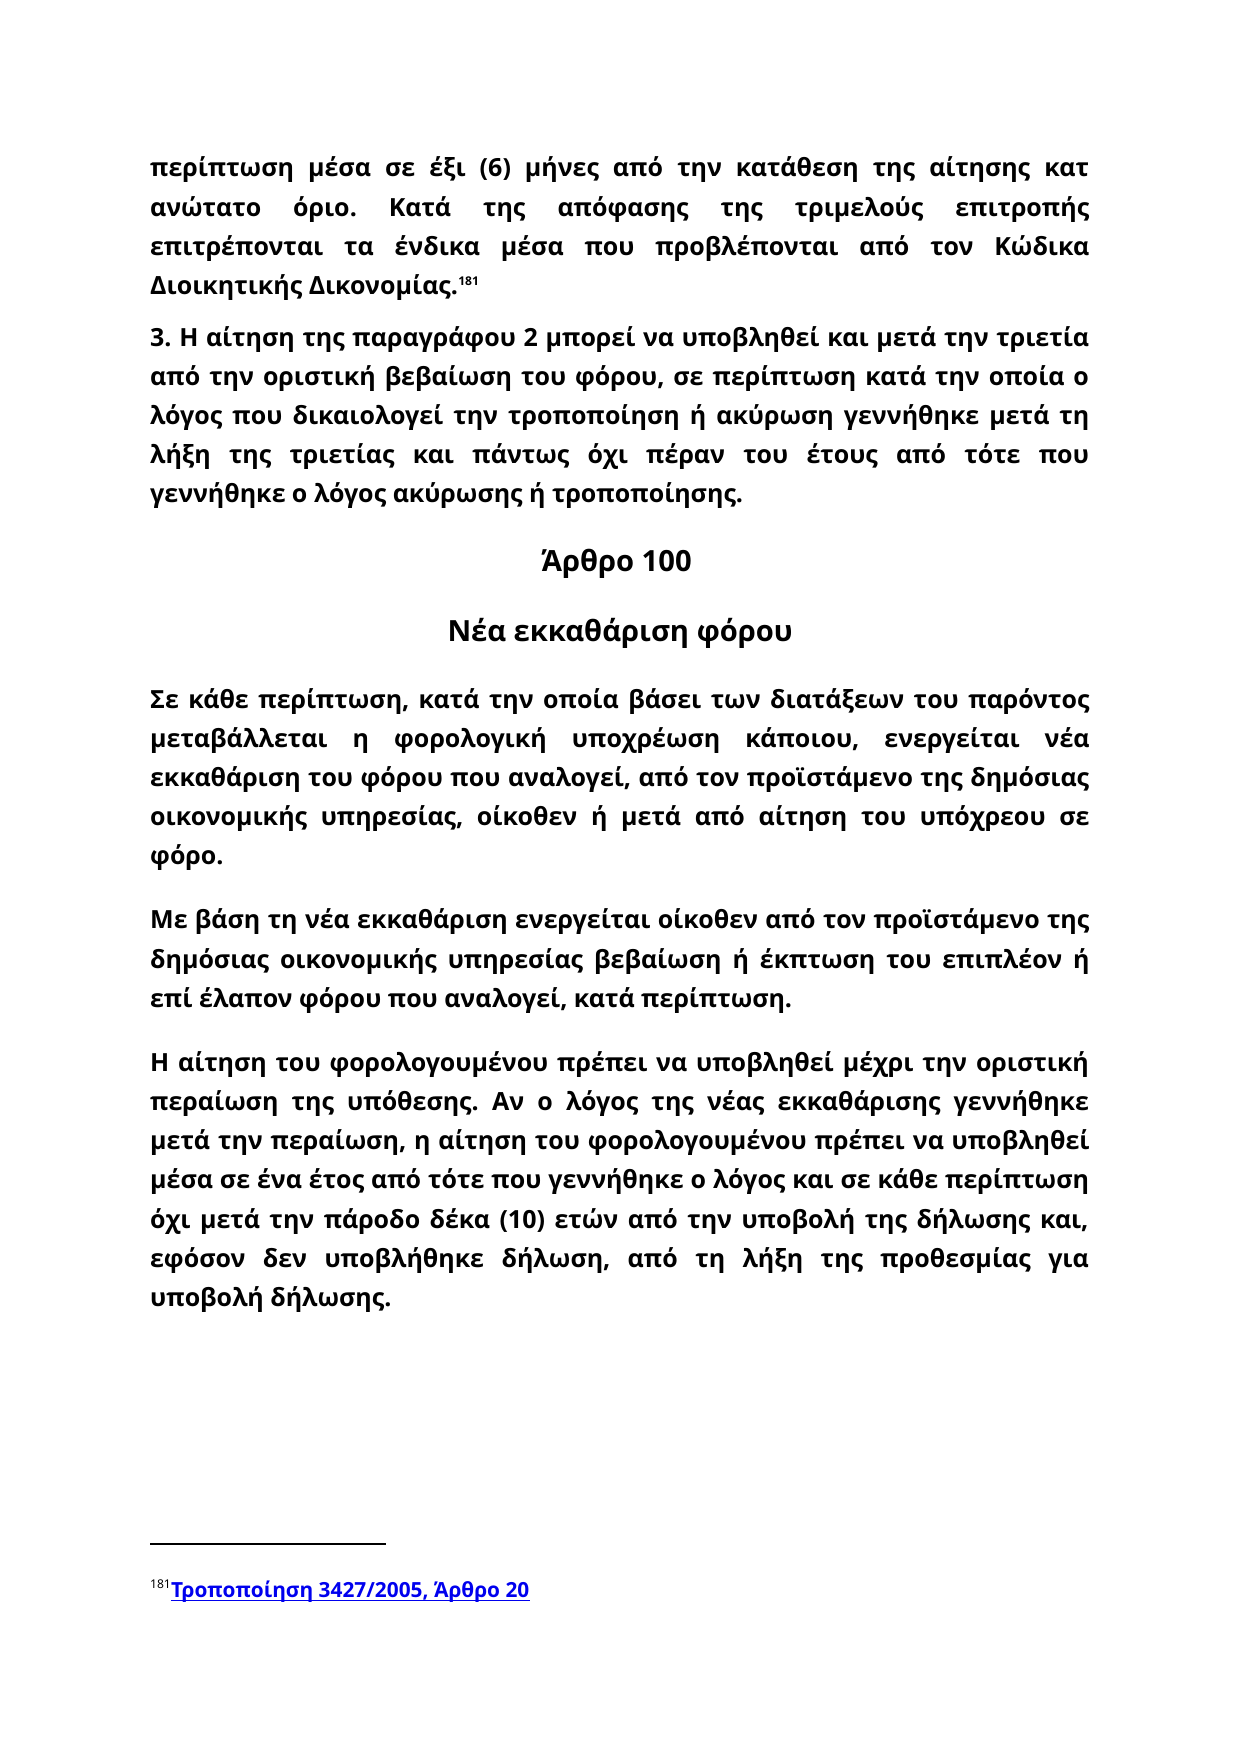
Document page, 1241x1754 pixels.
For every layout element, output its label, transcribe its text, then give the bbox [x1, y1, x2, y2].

text 3. Η αίτηση της παραγράφου 2 μπορεί να υποβληθεί και μετά την τριετία από την οριστική βεβαίωση του φόρου, σε περίπτωση κατά την οποία ο λόγος που δικαιολογεί την τροποποίηση ή ακύρωση γεννήθηκε μετά τη λήξη της τριετίας και πάντως όχι πέραν του έτους από τότε που γεννήθηκε ο λόγος ακύρωσης ή τροποποίησης. [150, 319, 1090, 510]
text περίπτωση μέσα σε έξι (6) μήνες από την κατάθεση της αίτησης κατ ανώτατο όριο. Κατά της απόφασης της τριμελούς επιτροπής επιτρέπονται τα ένδικα μέσα που προβλέπονται από τον Κώδικα Διοικητικής Δικονομίας. [150, 150, 1090, 302]
text Με βάση τη νέα εκκαθάριση ενεργείται οίκοθεν από τον προϊστάμενο της δημόσιας οικονομικής υπηρεσίας βεβαίωση ή έκπτωση του επιπλέον ή επί έλαπον φόρου που αναλογεί, κατά περίπτωση. [150, 902, 1090, 1014]
text Σε κάθε περίπτωση, κατά την οποία βάσει των διατάξεων του παρόντος μεταβάλλεται η φορολογική υποχρέωση κάποιου, ενεργείται νέα εκκαθάριση του φόρου που αναλογεί, από τον προϊστάμενο της δημόσιας οικονομικής υπηρεσίας, οίκοθεν ή μετά από αίτηση του υπόχρεου σε φόρο. [150, 681, 1090, 872]
subtitle Νέα εκκαθάριση φόρου [150, 611, 1090, 650]
text Η αίτηση του φορολογουμένου πρέπει να υποβληθεί μέχρι την οριστική περαίωση της υπόθεσης. Αν ο λόγος της νέας εκκαθάρισης γεννήθηκε μετά την περαίωση, η αίτηση του φορολογουμένου πρέπει να υποβληθεί μέσα σε ένα έτος από τότε που γεννήθηκε ο λόγος και σε κάθε περίπτωση όχι μετά την πάροδο δέκα (10) ετών από την υποβολή της δήλωσης και, εφόσον δεν υποβλήθηκε δήλωση, από τη λήξη της προθεσμίας για υποβολή δήλωσης. [150, 1044, 1090, 1314]
subtitle Άρθρο 100 [150, 540, 1090, 580]
text Τροποποίηση 3427/2005, Άρθρο 20 [150, 1576, 1090, 1604]
